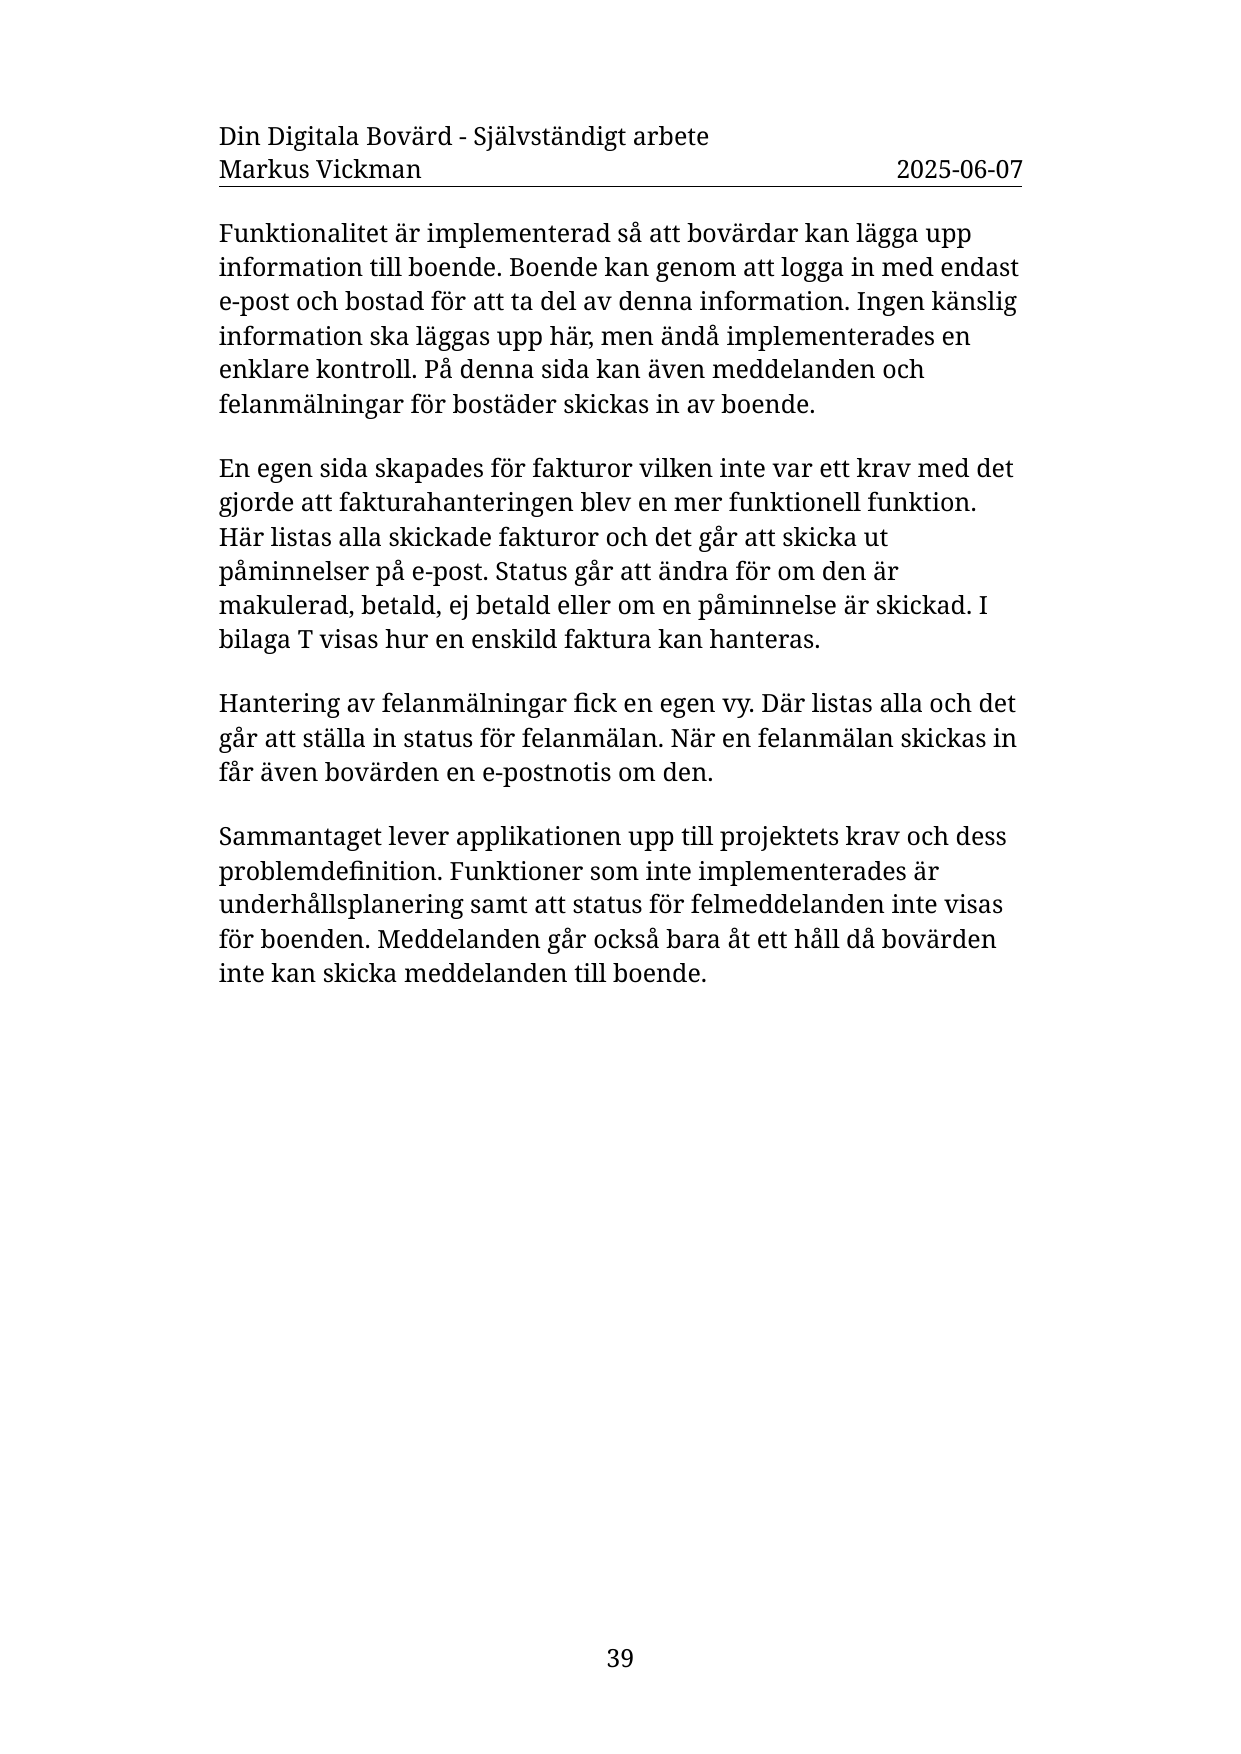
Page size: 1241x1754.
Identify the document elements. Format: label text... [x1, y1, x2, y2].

text Hantering av felanmälningar fick en egen vy. Där listas alla och det går att ställa in status för felanmälan. När en felanmälan skickas in får även bovärden en e-postnotis om den. [218, 686, 1022, 788]
text En egen sida skapades för fakturor vilken inte var ett krav med det gjorde att fakturahanteringen blev en mer funktionell funktion. Här listas alla skickade fakturor och det går att skicka ut påminnelser på e-post. Status går att ändra för om den är makulerad, betald, ej betald eller om en påminnelse är skickad. I bilaga T visas hur en enskild faktura kan hanteras. [218, 451, 1022, 655]
text Funktionalitet är implementerad så att bovärdar kan lägga upp information till boende. Boende kan genom att logga in med endast e-post och bostad för att ta del av denna information. Ingen känslig information ska läggas upp här, men ändå implementerades en enklare kontroll. På denna sida kan även meddelanden och felanmälningar för bostäder skickas in av boende. [218, 216, 1022, 420]
text Sammantaget lever applikationen upp till projektets krav och dess problemdefinition. Funktioner som inte implementerades är underhållsplanering samt att status för felmeddelanden inte visas för boenden. Meddelanden går också bara åt ett håll då bovärden inte kan skicka meddelanden till boende. [218, 819, 1022, 989]
